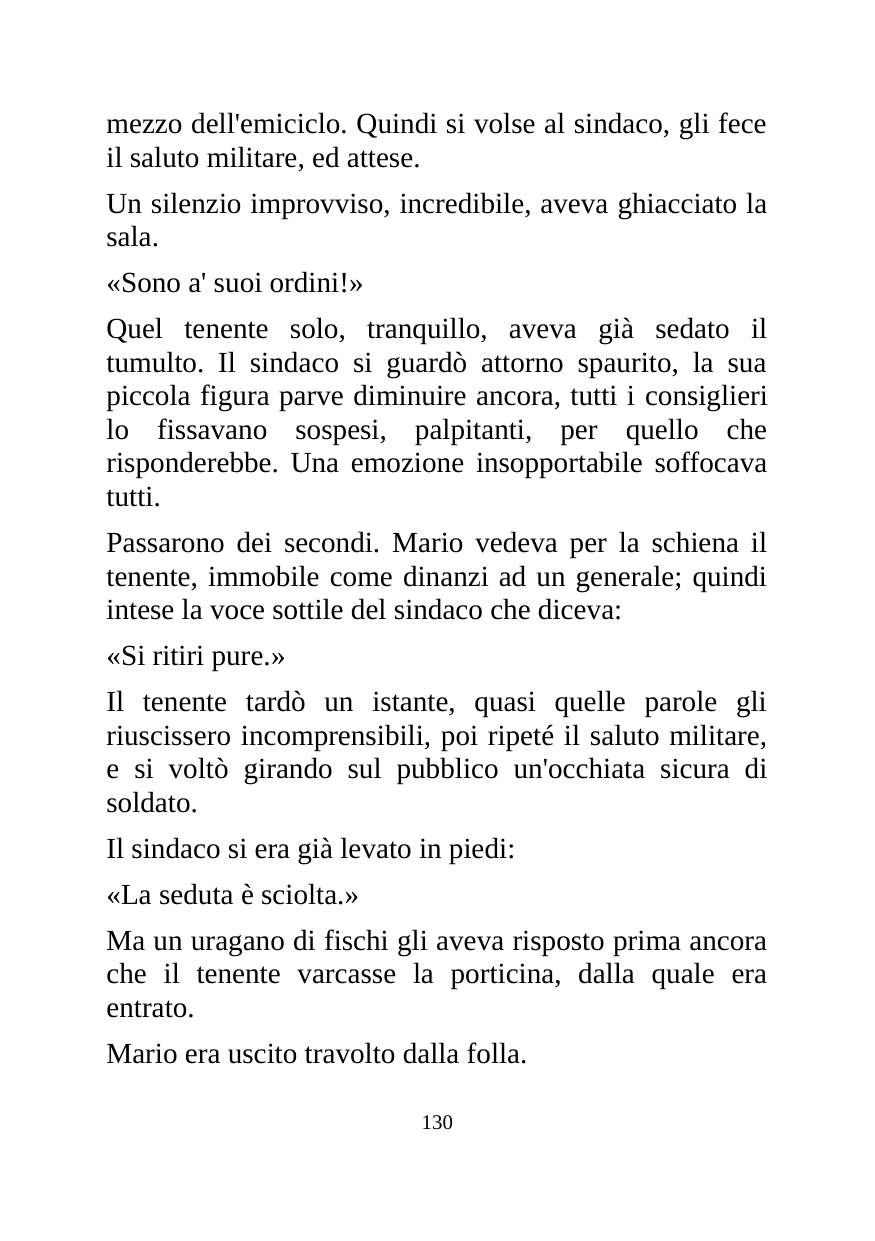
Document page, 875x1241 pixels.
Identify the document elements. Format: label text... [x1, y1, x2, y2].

text «Sono a' suoi ordini!» [106, 265, 768, 299]
text «La seduta è sciolta.» [106, 877, 768, 911]
text Un silenzio improvviso, incredibile, aveva ghiacciato la sala. [106, 186, 768, 253]
text Mario era uscito travolto dalla folla. [106, 1036, 768, 1070]
text Ma un uragano di fischi gli aveva risposto prima ancora che il tenente varcasse la porticina, dalla quale era entrato. [106, 923, 768, 1024]
text Passarono dei secondi. Mario vedeva per la schiena il tenente, immobile come dinanzi ad un generale; quindi intese la voce sottile del sindaco che diceva: [106, 525, 768, 626]
text Il tenente tardò un istante, quasi quelle parole gli riuscissero incomprensibili, poi ripeté il saluto militare, e si voltò girando sul pubblico un'occhiata sicura di soldato. [106, 684, 768, 818]
text mezzo dell'emiciclo. Quindi si volse al sindaco, gli fece il saluto militare, ed attese. [106, 106, 768, 173]
text «Si ritiri pure.» [106, 638, 768, 672]
text Il sindaco si era già levato in piedi: [106, 831, 768, 864]
text Quel tenente solo, tranquillo, aveva già sedato il tumulto. Il sindaco si guardò attorno spaurito, la sua piccola figura parve diminuire ancora, tutti i consiglieri lo fissavano sospesi, palpitanti, per quello che risponderebbe. Una emozione insopportabile soffocava tutti. [106, 311, 768, 513]
